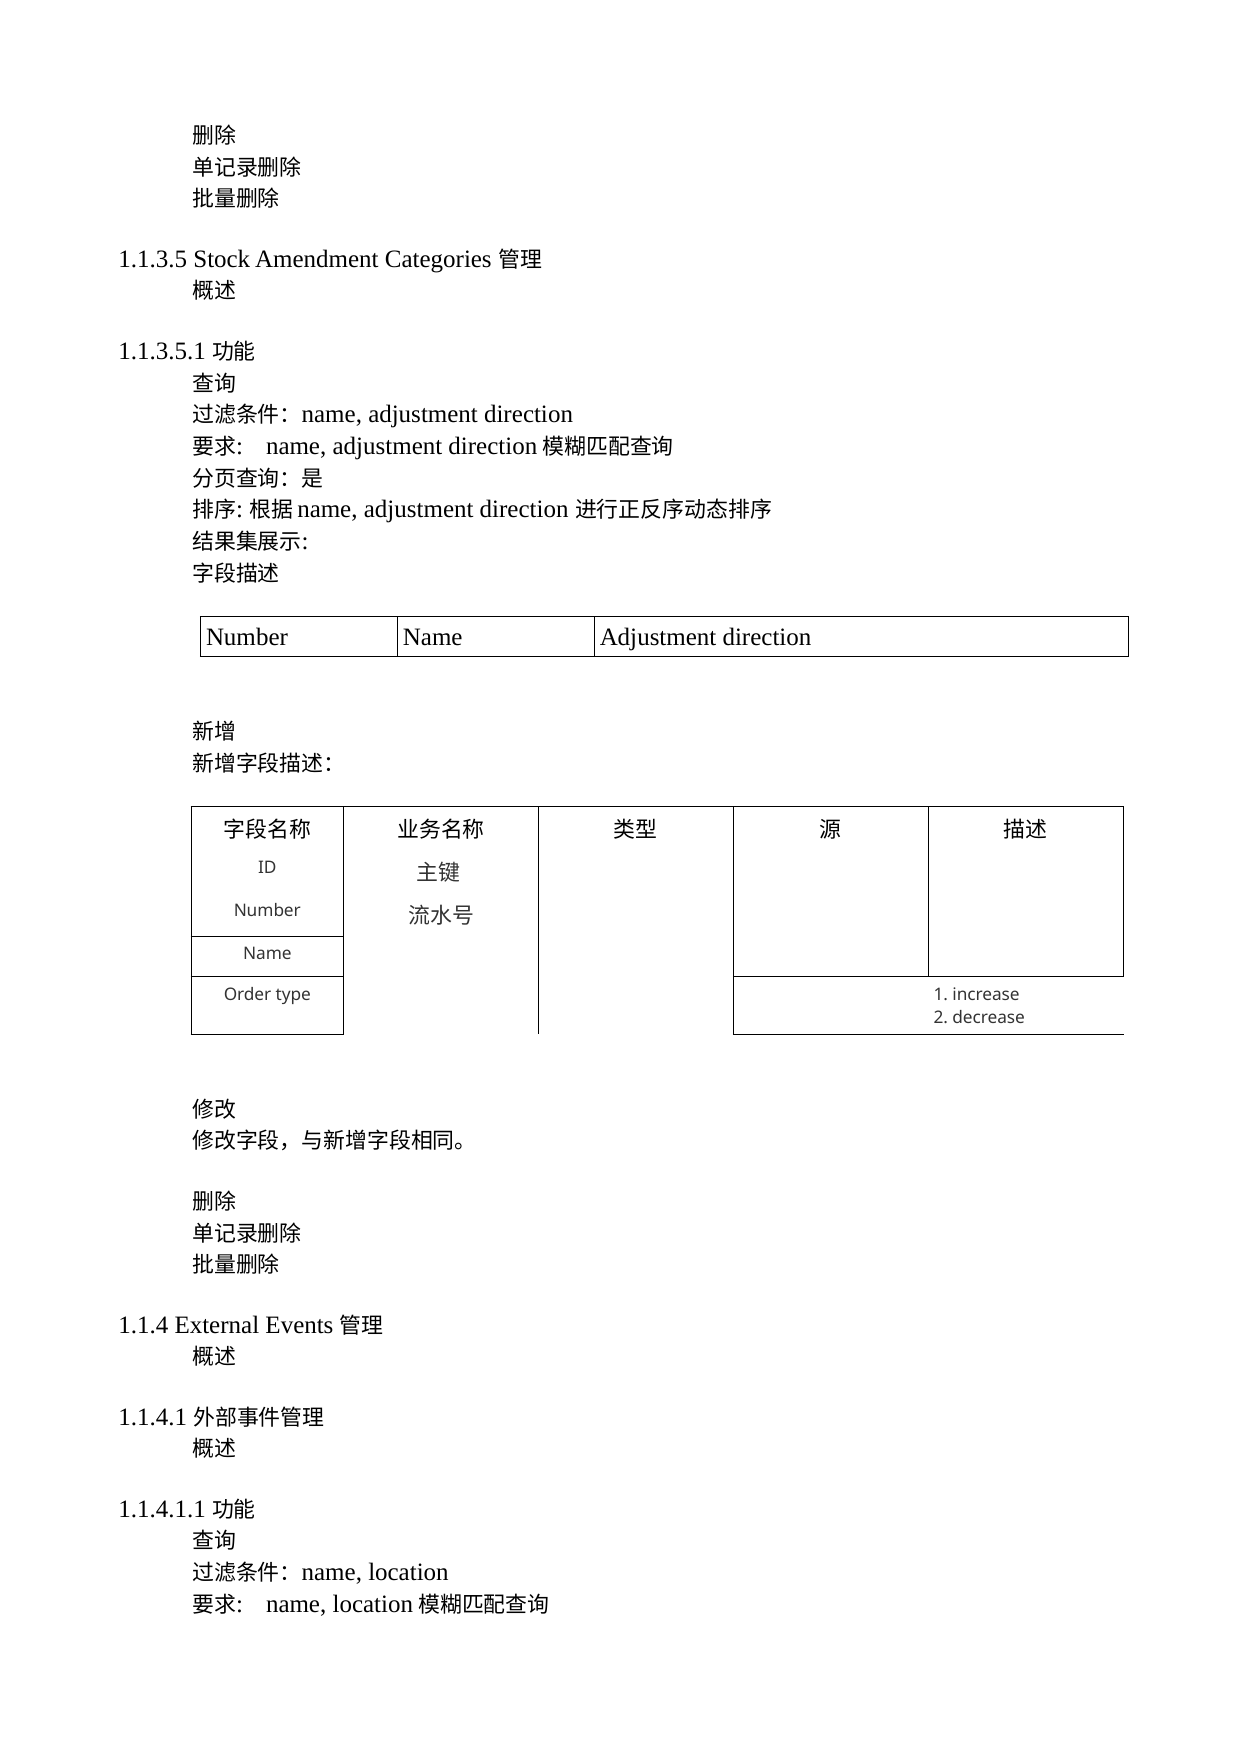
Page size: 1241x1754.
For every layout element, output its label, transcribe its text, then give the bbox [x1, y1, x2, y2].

text 概述 [118, 1431, 1122, 1463]
text 批量删除 [118, 181, 1122, 213]
table_cell [539, 849, 733, 892]
table_cell [929, 936, 1123, 976]
table_cell [539, 936, 733, 976]
text 修改字段，与新增字段相同。 [118, 1123, 1122, 1155]
table_header 业务名称 [344, 807, 538, 849]
text 1.1.3.5 Stock Amendment Categories 管理 [118, 242, 1122, 273]
text 要求: name, adjustment direction模糊匹配查询 [118, 429, 1122, 461]
text 1.1.4 External Events 管理 [118, 1308, 1122, 1339]
table_cell [539, 976, 733, 1034]
table_cell [734, 977, 928, 1034]
table_cell ID [192, 849, 343, 892]
text 查询 [118, 366, 1122, 397]
table_cell [539, 893, 733, 936]
text 删除 [118, 1184, 1122, 1216]
text 1.1.4.1 外部事件管理 [118, 1400, 1122, 1431]
text 要求: name, location模糊匹配查询 [118, 1587, 1122, 1618]
table_cell [734, 849, 928, 892]
text 新增字段描述： [118, 746, 1122, 777]
text 查询 [118, 1523, 1122, 1555]
table_cell [929, 893, 1123, 936]
text 概述 [118, 1339, 1122, 1371]
table_cell Name [192, 937, 343, 976]
text 概述 [118, 273, 1122, 305]
table_header Adjustment direction [595, 617, 1128, 656]
table_cell [734, 893, 928, 936]
table_header 字段名称 [192, 807, 343, 849]
table_header Number [201, 617, 397, 656]
table_cell [734, 936, 928, 976]
table_cell 流水号 [344, 893, 538, 936]
table_cell 1. increase 2. decrease [928, 977, 1123, 1034]
text 单记录删除 [118, 150, 1122, 181]
table_cell Order type [192, 977, 343, 1034]
text 字段描述 [118, 556, 1122, 587]
table_header 源 [734, 807, 928, 849]
table_header 类型 [539, 807, 733, 849]
table_cell 主键 [344, 849, 538, 892]
text 删除 [118, 118, 1122, 150]
table_cell [344, 976, 538, 1034]
text 新增 [118, 714, 1122, 746]
table_cell Number [192, 893, 343, 936]
text 1.1.3.5.1 功能 [118, 334, 1122, 366]
text 过滤条件：name, location [118, 1555, 1122, 1587]
table_header 描述 [929, 807, 1123, 849]
table_cell [344, 936, 538, 976]
text 修改 [118, 1092, 1122, 1123]
text 批量删除 [118, 1247, 1122, 1279]
table_cell [929, 849, 1123, 892]
text 分页查询：是 [118, 461, 1122, 492]
text 排序: 根据name, adjustment direction 进行正反序动态排序 [118, 492, 1122, 524]
text 单记录删除 [118, 1216, 1122, 1247]
text 过滤条件：name, adjustment direction [118, 397, 1122, 429]
table_header Name [398, 617, 594, 656]
text 1.1.4.1.1 功能 [118, 1492, 1122, 1523]
text 结果集展示: [118, 524, 1122, 556]
